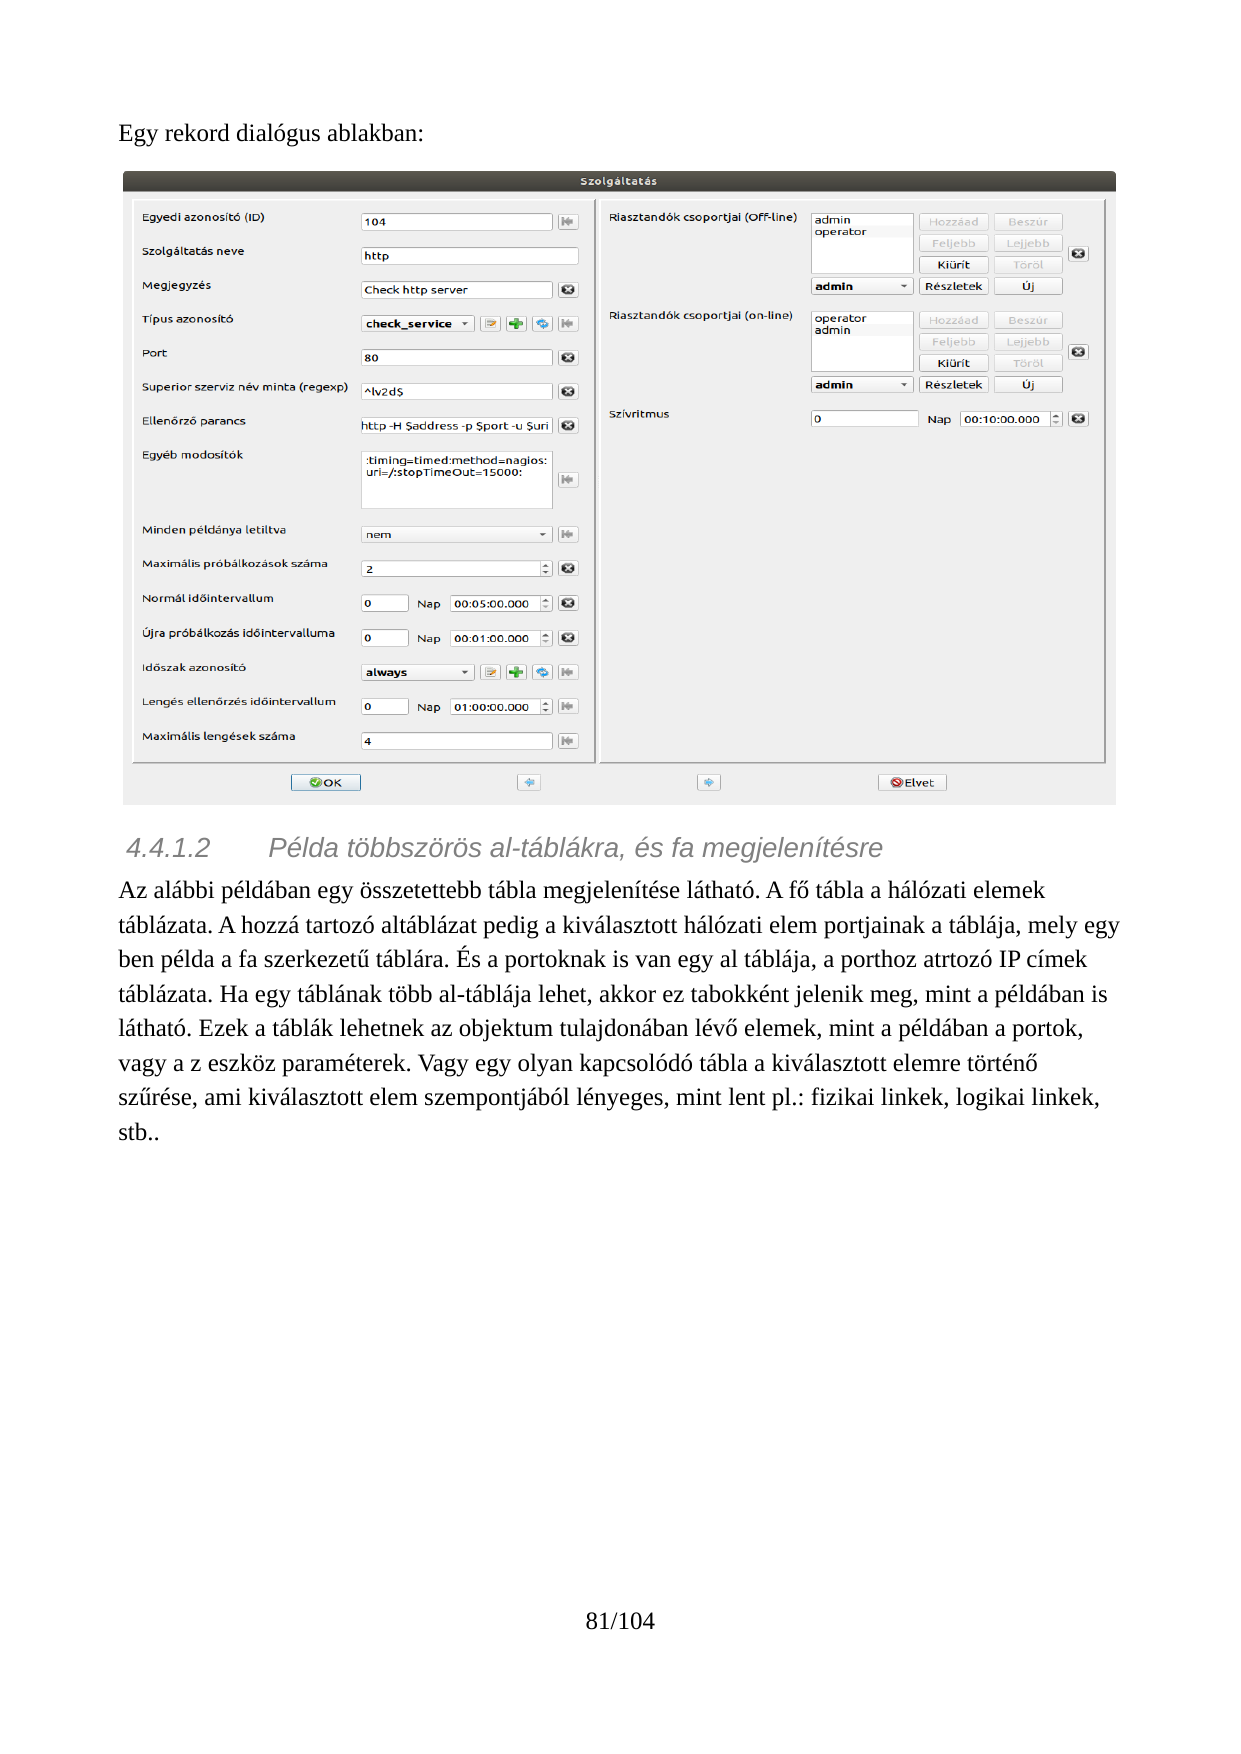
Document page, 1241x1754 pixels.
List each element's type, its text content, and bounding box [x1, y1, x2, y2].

text Az alábbi példában egy összetettebb tábla megjelenítése látható. A fő tábla a hálózati elemek táblázata. A hozzá tartozó altáblázat pedig a kiválasztott hálózati elem portjainak a táblája, mely egy ben példa a fa szerkezetű táblára. És a portoknak is van egy al táblája, a porthoz atrtozó IP címek táblázata. Ha egy táblának több al-táblája lehet, akkor ez tabokként jelenik meg, mint a példában is látható. Ezek a táblák lehetnek az objektum tulajdonában lévő elemek, mint a példában a portok, vagy a z eszköz paraméterek. Vagy egy olyan kapcsolódó tábla a kiválasztott elemre történő szűrése, ami kiválasztott elem szempontjából lényeges, mint lent pl.: fizikai linkek, logikai linkek, stb.. [118, 875, 1122, 1145]
picture [118, 167, 1123, 811]
text Egy rekord dialógus ablakban: [118, 118, 1122, 147]
subtitle Példa többszörös al-táblákra, és fa megjelenítésre [118, 831, 1122, 863]
